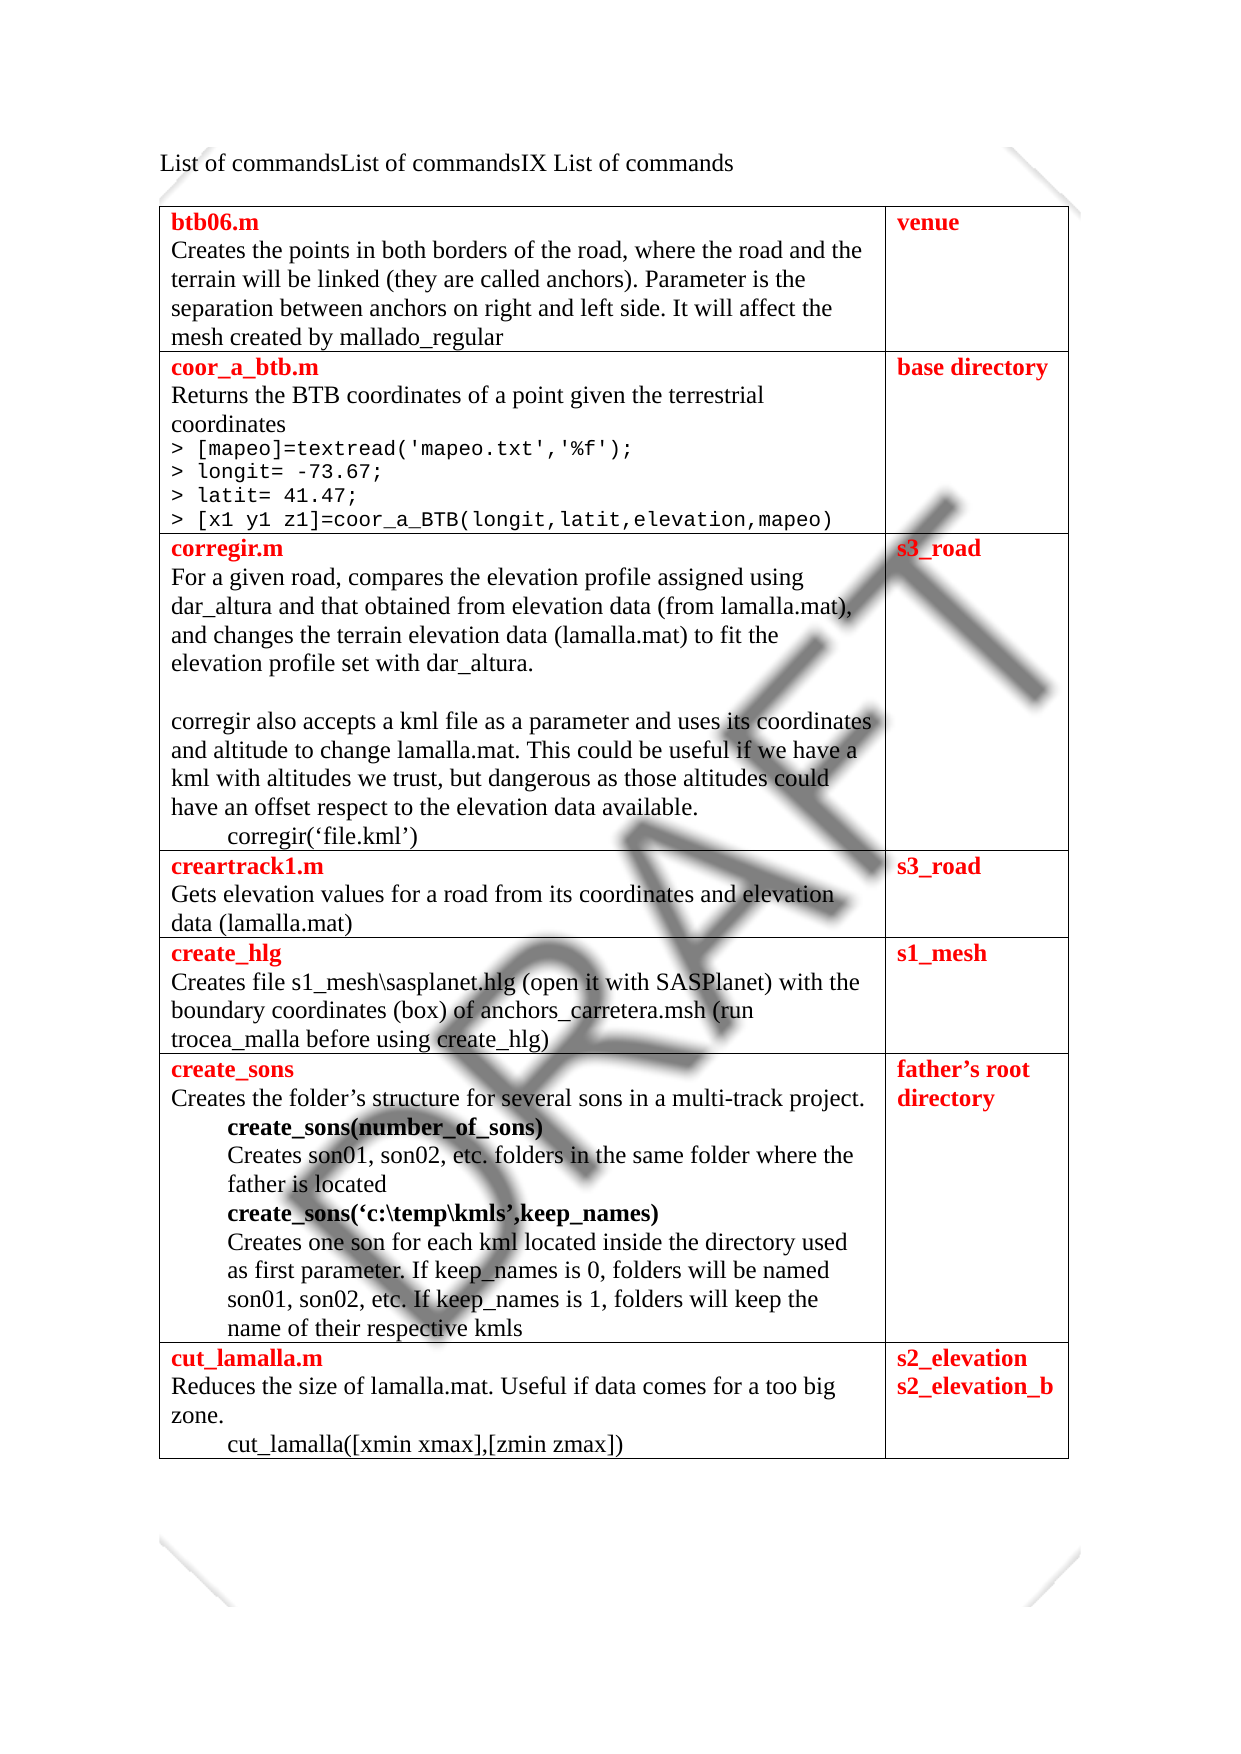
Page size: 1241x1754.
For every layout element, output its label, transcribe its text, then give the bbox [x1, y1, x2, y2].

table_cell creartrack1.m Gets elevation values for a road from its coordinates and elevation data (lamalla.mat) [160, 851, 885, 937]
table_cell create_sons Creates the folder’s structure for several sons in a multi-track project. create_sons(number_of_sons) Creates son01, son02, etc. folders in the same folder where the father is located create_sons(‘c:\temp\kmls’,keep_names) Creates one son for each kml located inside the directory used as first parameter. If keep_names is 0, folders will be named son01, son02, etc. If keep_names is 1, folders will keep the name of their respective kmls [160, 1054, 885, 1342]
table_cell s1_mesh [886, 938, 1068, 1053]
table_cell cut_lamalla.m Reduces the size of lamalla.mat. Useful if data comes for a too big zone. cut_lamalla([xmin xmax],[zmin zmax]) [160, 1343, 885, 1458]
table_cell s2_elevation s2_elevation_b [886, 1343, 1068, 1458]
table_cell father’s root directory [886, 1054, 1068, 1342]
table_cell s3_road [886, 534, 1068, 850]
table_cell coor_a_btb.m Returns the BTB coordinates of a point given the terrestrial coordinates > [mapeo]=textread('mapeo.txt','%f'); > longit= -73.67; > latit= 41.47; > [x1 y1 z1]=coor_a_BTB(longit,latit,elevation,mapeo) [160, 352, 885, 532]
table_cell create_hlg Creates file s1_mesh\sasplanet.hlg (open it with SASPlanet) with the boundary coordinates (box) of anchors_carretera.msh (run trocea_malla before using create_hlg) [160, 938, 885, 1053]
table_cell base directory [886, 352, 1068, 532]
table_cell s3_road [886, 851, 1068, 937]
table_cell venue [886, 207, 1068, 351]
table_cell btb06.m Creates the points in both borders of the road, where the road and the terrain will be linked (they are called anchors). Parameter is the separation between anchors on right and left side. It will affect the mesh created by mallado_regular [160, 207, 885, 351]
table_cell corregir.m For a given road, compares the elevation profile assigned using dar_altura and that obtained from elevation data (from lamalla.mat), and changes the terrain elevation data (lamalla.mat) to fit the elevation profile set with dar_altura. corregir also accepts a kml file as a parameter and uses its coordinates and altitude to change lamalla.mat. This could be useful if we have a kml with altitudes we trust, but dangerous as those altitudes could have an offset respect to the elevation data available. corregir(‘file.kml’) [160, 534, 885, 850]
